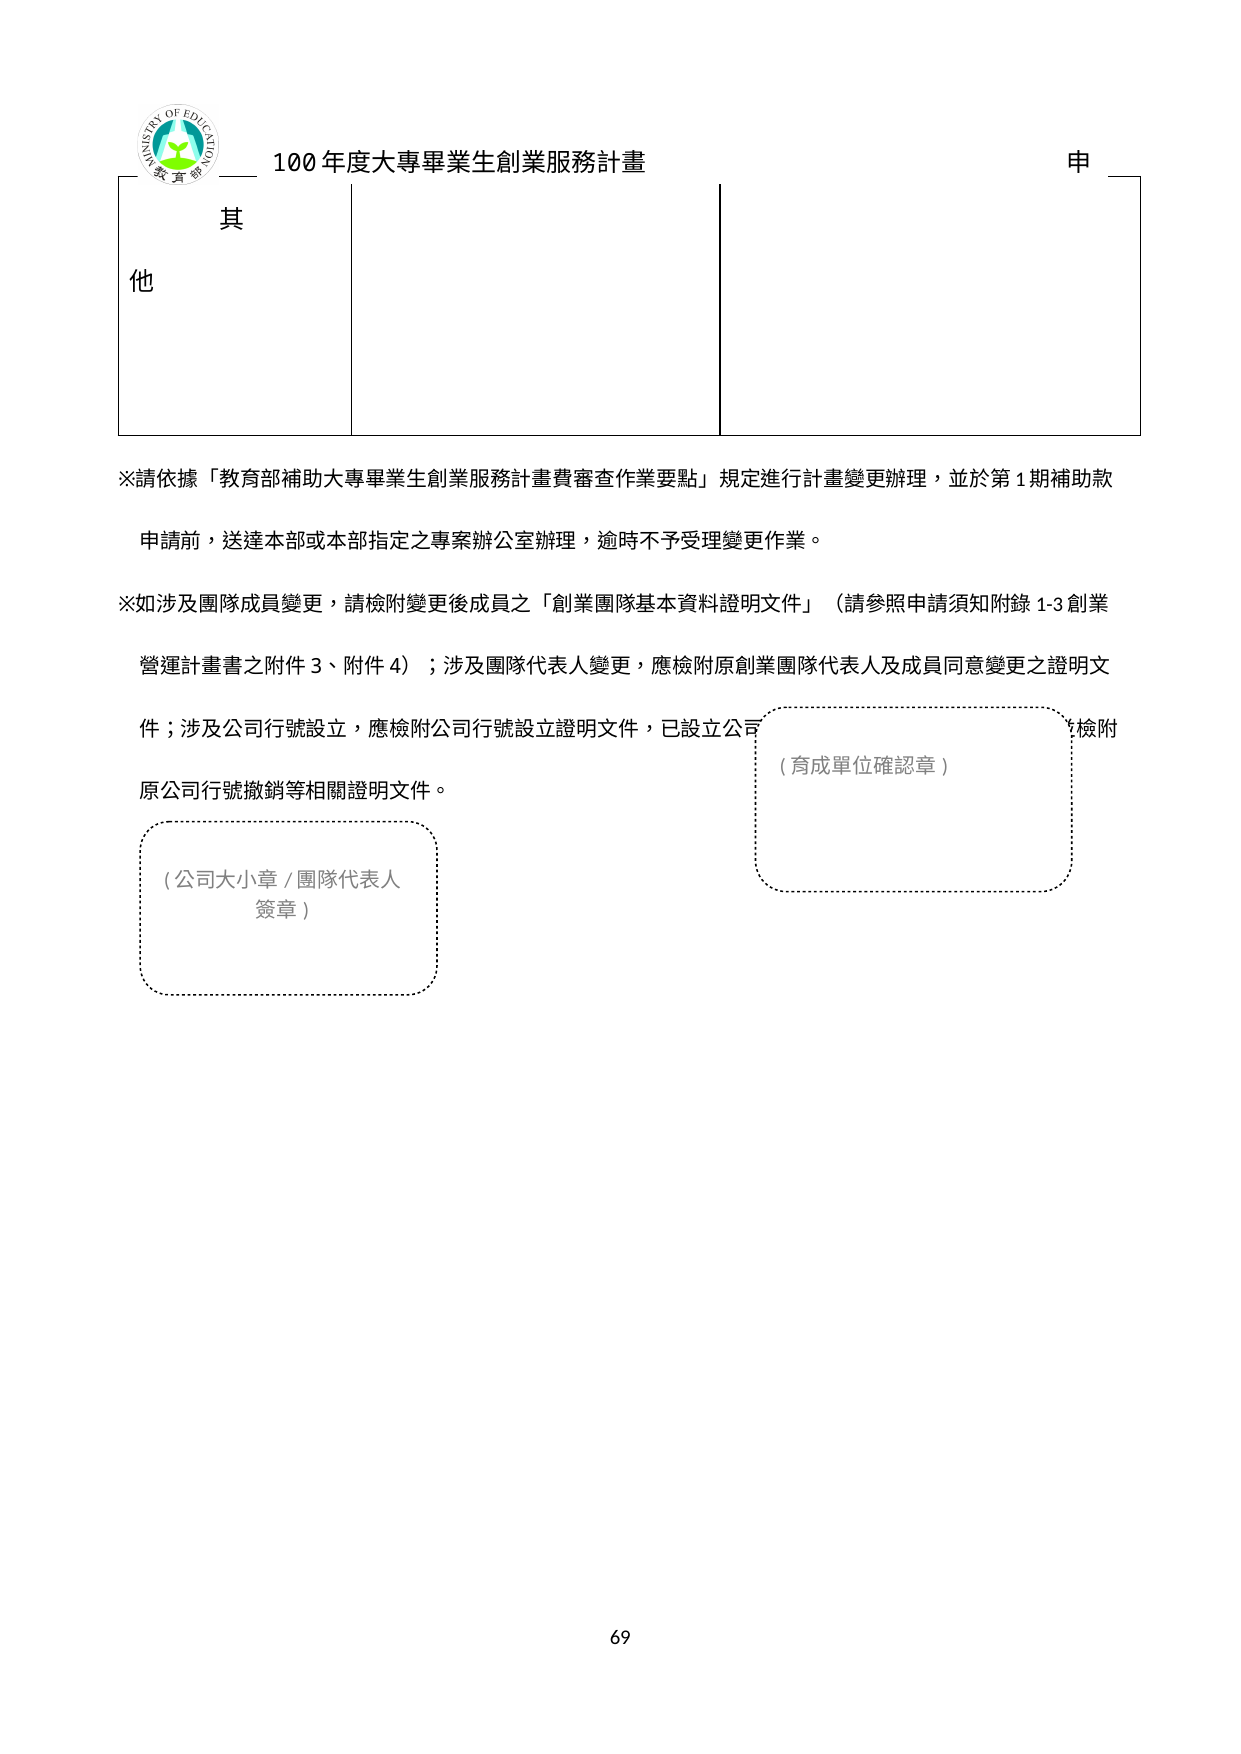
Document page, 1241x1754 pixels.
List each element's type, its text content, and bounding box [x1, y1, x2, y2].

table_cell [352, 184, 719, 435]
text ※如涉及團隊成員變更，請檢附變更後成員之「創業團隊基本資料證明文件」（請參照申請須知附錄1-3創業營運計畫書之附件3、附件4）；涉及團隊代表人變更，應檢附原創業團隊代表人及成員同意變更之證明文件；涉及公司行號設立，應檢附公司行號設立證明文件，已設立公司行號者名稱之變更，應敘明事由並檢附原公司行號撤銷等相關證明文件。 [118, 561, 1122, 811]
text ※請依據「教育部補助大專畢業生創業服務計畫費審查作業要點」規定進行計畫變更辦理，並於第1期補助款申請前，送達本部或本部指定之專案辦公室辦理，逾時不予受理變更作業。 [118, 436, 1122, 561]
table_cell 其他 [119, 177, 351, 435]
table_cell [721, 177, 1140, 435]
